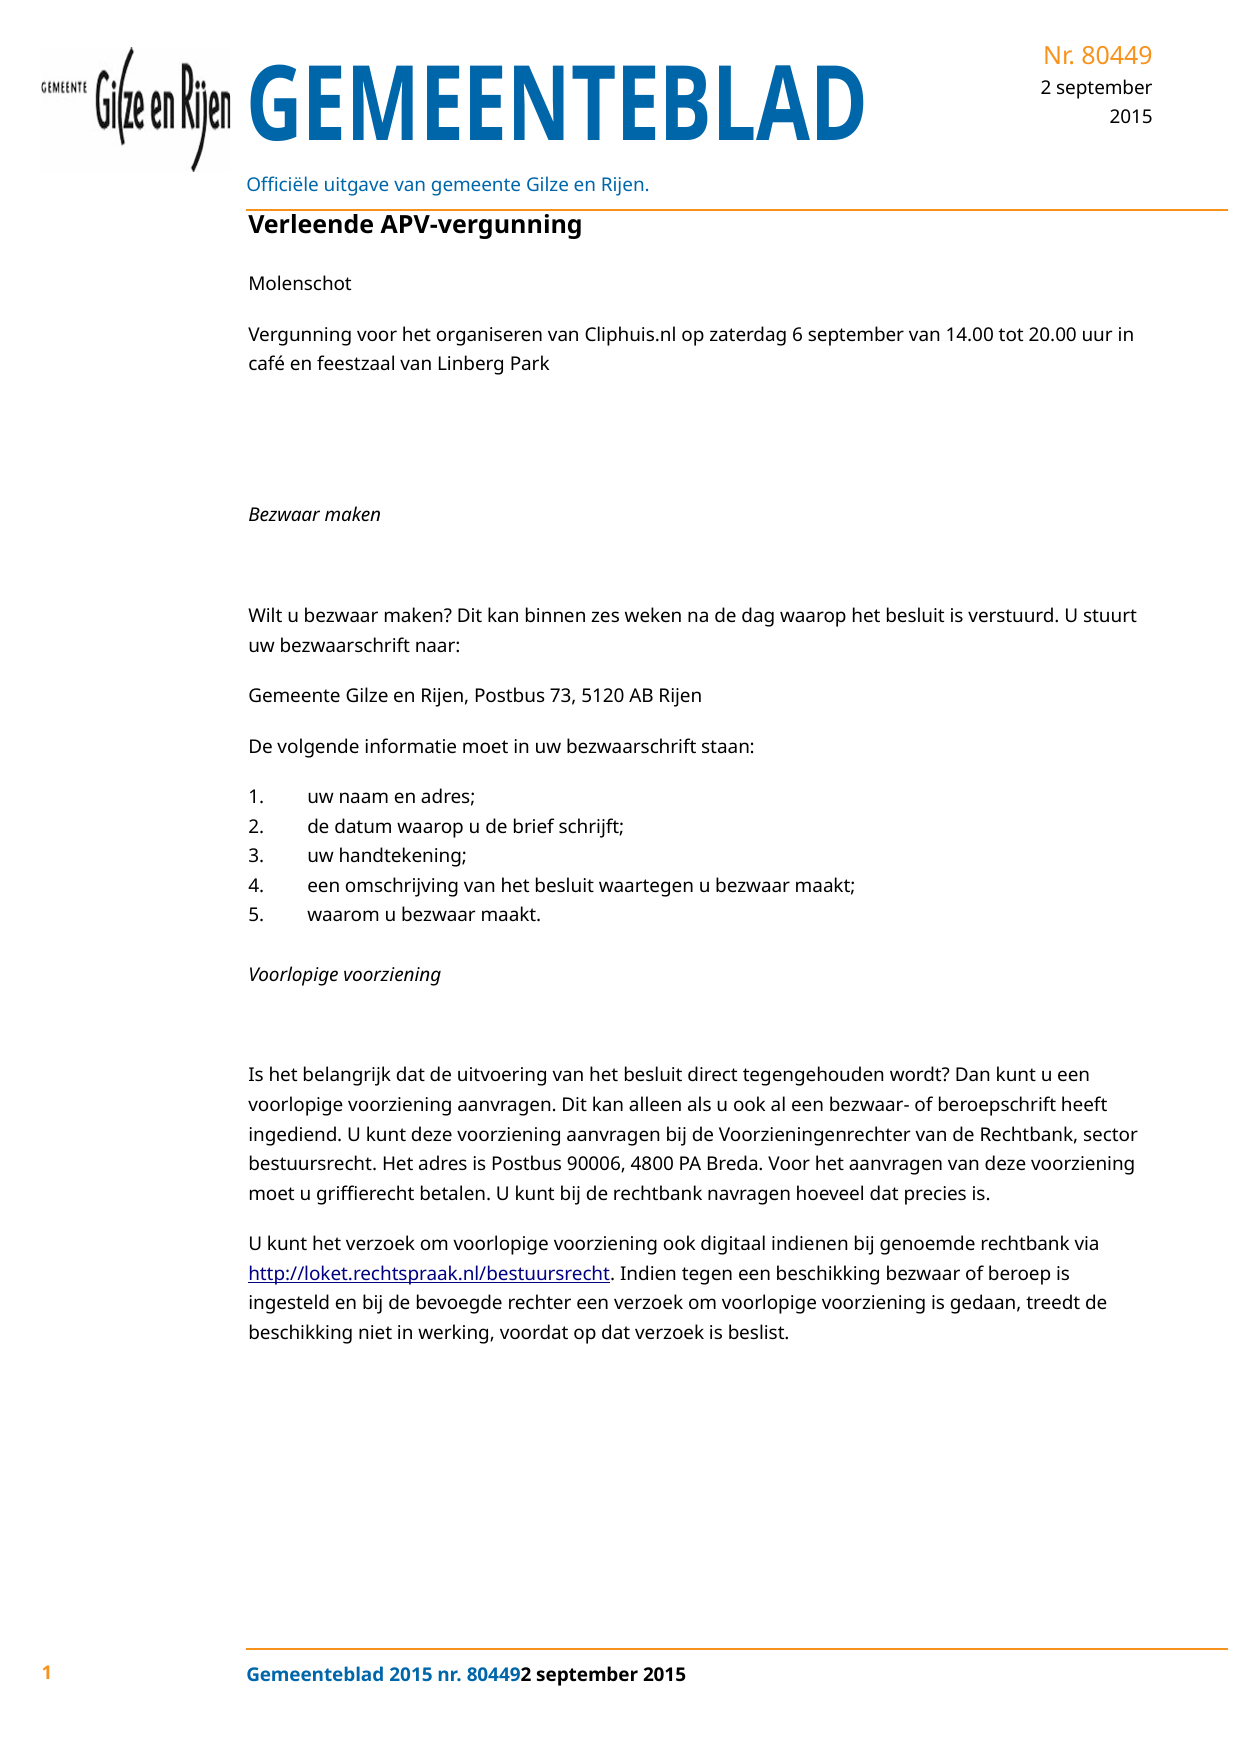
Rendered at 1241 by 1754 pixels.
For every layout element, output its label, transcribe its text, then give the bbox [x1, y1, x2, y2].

text Verleende APV-vergunning [248, 211, 1152, 241]
text Gemeente Gilze en Rijen, Postbus 73, 5120 AB Rijen [248, 682, 1152, 708]
list een omschrijving van het besluit waartegen u bezwaar maakt; [248, 872, 1152, 898]
text U kunt het verzoek om voorlopige voorziening ook digitaal indienen bij genoemde rechtbank via http://loket.rechtspraak.nl/bestuursrecht. Indien tegen een beschikking bezwaar of beroep is ingesteld en bij de bevoegde rechter een verzoek om voorlopige voorziening is gedaan, treedt de beschikking niet in werking, voordat op dat verzoek is beslist. [248, 1230, 1152, 1345]
text Wilt u bezwaar maken? Dit kan binnen zes weken na de dag waarop het besluit is verstuurd. U stuurt uw bezwaarschrift naar: [248, 602, 1152, 658]
text Molenschot [248, 270, 1152, 296]
text Voorlopige voorziening [248, 961, 1152, 986]
text Is het belangrijk dat de uitvoering van het besluit direct tegengehouden wordt? Dan kunt u een voorlopige voorziening aanvragen. Dit kan alleen als u ook al een bezwaar- of beroepschrift heeft ingediend. U kunt deze voorziening aanvragen bij de Voorzieningenrechter van de Rechtbank, sector bestuursrecht. Het adres is Postbus 90006, 4800 PA Breda. Voor het aanvragen van deze voorziening moet u griffierecht betalen. U kunt bij de rechtbank navragen hoeveel dat precies is. [248, 1062, 1152, 1206]
text De volgende informatie moet in uw bezwaarschrift staan: [248, 733, 1152, 758]
list uw naam en adres; [248, 783, 1152, 809]
picture [41, 47, 231, 172]
list uw handtekening; [248, 842, 1152, 868]
list waarom u bezwaar maakt. [248, 902, 1152, 927]
text Vergunning voor het organiseren van Cliphuis.nl op zaterdag 6 september van 14.00 tot 20.00 uur in café en feestzaal van Linberg Park [248, 321, 1152, 376]
list de datum waarop u de brief schrijft; [248, 813, 1152, 838]
text Bezwaar maken [248, 502, 1152, 527]
